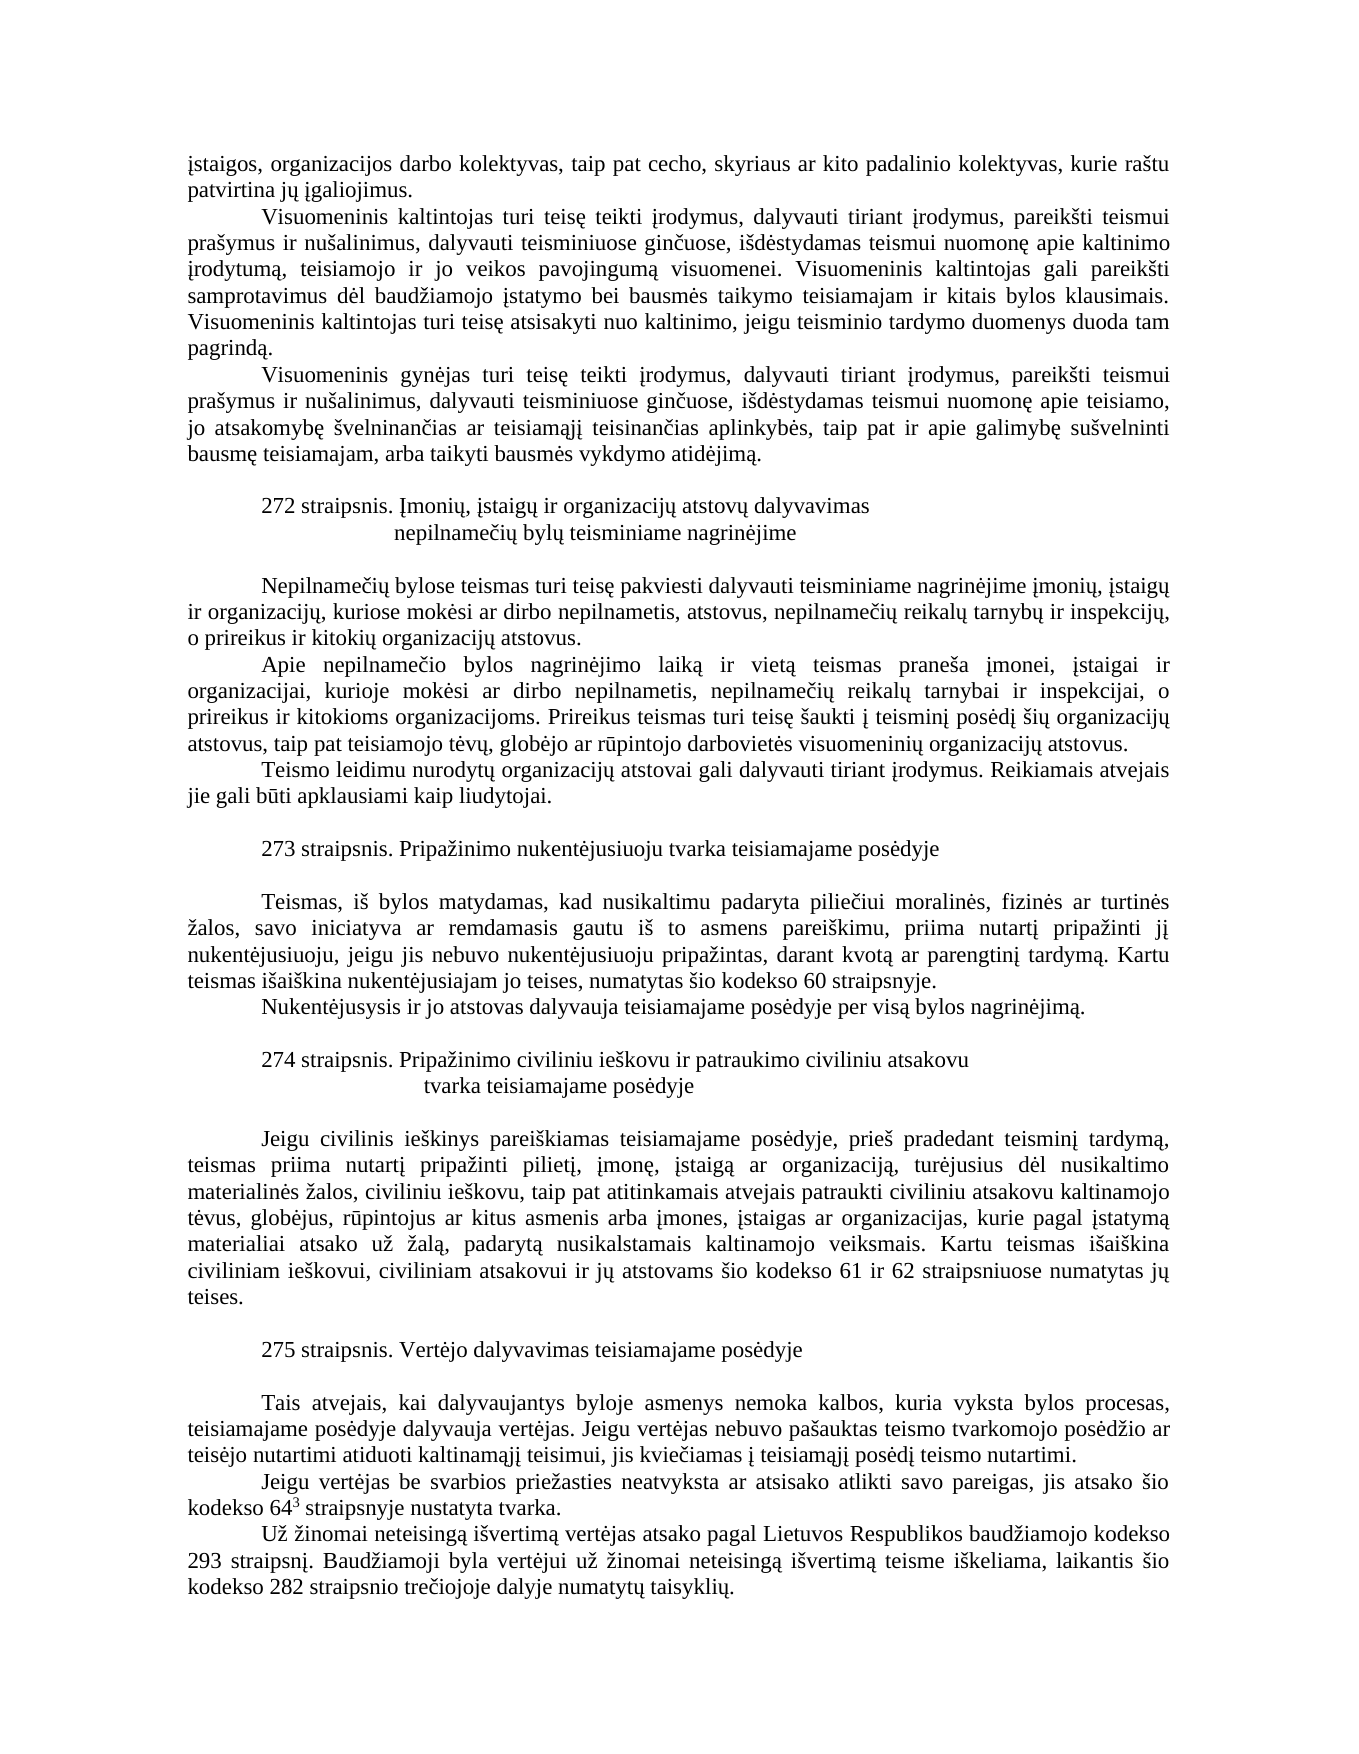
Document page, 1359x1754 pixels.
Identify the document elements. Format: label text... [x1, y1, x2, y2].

text įstaigos, organizacijos darbo kolektyvas, taip pat cecho, skyriaus ar kito padalinio kolektyvas, kurie raštu patvirtina jų įgaliojimus. [187, 150, 1171, 203]
text Teismas, iš bylos matydamas, kad nusikaltimu padaryta piliečiui moralinės, fizinės ar turtinės žalos, savo iniciatyva ar remdamasis gautu iš to asmens pareiškimu, priima nutartį pripažinti jį nukentėjusiuoju, jeigu jis nebuvo nukentėjusiuoju pripažintas, darant kvotą ar parengtinį tardymą. Kartu teismas išaiškina nukentėjusiajam jo teises, numatytas šio kodekso 60 straipsnyje. [187, 888, 1171, 993]
text nepilnamečių bylų teisminiame nagrinėjime [394, 519, 1171, 545]
text Tais atvejais, kai dalyvaujantys byloje asmenys nemoka kalbos, kuria vyksta bylos procesas, teisiamajame posėdyje dalyvauja vertėjas. Jeigu vertėjas nebuvo pašauktas teismo tvarkomojo posėdžio ar teisėjo nutartimi atiduoti kaltinamąjį teisimui, jis kviečiamas į teisiamąjį posėdį teismo nutartimi. [187, 1389, 1171, 1468]
text Už žinomai neteisingą išvertimą vertėjas atsako pagal Lietuvos Respublikos baudžiamojo kodekso 293 straipsnį. Baudžiamoji byla vertėjui už žinomai neteisingą išvertimą teisme iškeliama, laikantis šio kodekso 282 straipsnio trečiojoje dalyje numatytų taisyklių. [187, 1520, 1171, 1599]
text 274 straipsnis. Pripažinimo civiliniu ieškovu ir patraukimo civiliniu atsakovu [261, 1046, 1171, 1072]
text 272 straipsnis. Įmonių, įstaigų ir organizacijų atstovų dalyvavimas [261, 493, 1171, 519]
text Visuomeninis kaltintojas turi teisę teikti įrodymus, dalyvauti tiriant įrodymus, pareikšti teismui prašymus ir nušalinimus, dalyvauti teisminiuose ginčuose, išdėstydamas teismui nuomonę apie kaltinimo įrodytumą, teisiamojo ir jo veikos pavojingumą visuomenei. Visuomeninis kaltintojas gali pareikšti samprotavimus dėl baudžiamojo įstatymo bei bausmės taikymo teisiamajam ir kitais bylos klausimais. Visuomeninis kaltintojas turi teisę atsisakyti nuo kaltinimo, jeigu teisminio tardymo duomenys duoda tam pagrindą. [187, 203, 1171, 361]
text 273 straipsnis. Pripažinimo nukentėjusiuoju tvarka teisiamajame posėdyje [187, 835, 1171, 862]
text tvarka teisiamajame posėdyje [379, 1072, 1171, 1099]
text Jeigu vertėjas be svarbios priežasties neatvyksta ar atsisako atlikti savo pareigas, jis atsako šio kodekso 643 straipsnyje nustatyta tvarka. [187, 1468, 1171, 1520]
text Jeigu civilinis ieškinys pareiškiamas teisiamajame posėdyje, prieš pradedant teisminį tardymą, teismas priima nutartį pripažinti pilietį, įmonę, įstaigą ar organizaciją, turėjusius dėl nusikaltimo materialinės žalos, civiliniu ieškovu, taip pat atitinkamais atvejais patraukti civiliniu atsakovu kaltinamojo tėvus, globėjus, rūpintojus ar kitus asmenis arba įmones, įstaigas ar organizacijas, kurie pagal įstatymą materialiai atsako už žalą, padarytą nusikalstamais kaltinamojo veiksmais. Kartu teismas išaiškina civiliniam ieškovui, civiliniam atsakovui ir jų atstovams šio kodekso 61 ir 62 straipsniuose numatytas jų teises. [187, 1125, 1171, 1309]
text 275 straipsnis. Vertėjo dalyvavimas teisiamajame posėdyje [261, 1336, 1171, 1362]
text Apie nepilnamečio bylos nagrinėjimo laiką ir vietą teismas praneša įmonei, įstaigai ir organizacijai, kurioje mokėsi ar dirbo nepilnametis, nepilnamečių reikalų tarnybai ir inspekcijai, o prireikus ir kitokioms organizacijoms. Prireikus teismas turi teisę šaukti į teisminį posėdį šių organizacijų atstovus, taip pat teisiamojo tėvų, globėjo ar rūpintojo darbovietės visuomeninių organizacijų atstovus. [187, 651, 1171, 756]
text Nukentėjusysis ir jo atstovas dalyvauja teisiamajame posėdyje per visą bylos nagrinėjimą. [187, 993, 1171, 1020]
text Visuomeninis gynėjas turi teisę teikti įrodymus, dalyvauti tiriant įrodymus, pareikšti teismui prašymus ir nušalinimus, dalyvauti teisminiuose ginčuose, išdėstydamas teismui nuomonę apie teisiamo, jo atsakomybę švelninančias ar teisiamąjį teisinančias aplinkybės, taip pat ir apie galimybę sušvelninti bausmę teisiamajam, arba taikyti bausmės vykdymo atidėjimą. [187, 361, 1171, 466]
text Nepilnamečių bylose teismas turi teisę pakviesti dalyvauti teisminiame nagrinėjime įmonių, įstaigų ir organizacijų, kuriose mokėsi ar dirbo nepilnametis, atstovus, nepilnamečių reikalų tarnybų ir inspekcijų, o prireikus ir kitokių organizacijų atstovus. [187, 572, 1171, 651]
text Teismo leidimu nurodytų organizacijų atstovai gali dalyvauti tiriant įrodymus. Reikiamais atvejais jie gali būti apklausiami kaip liudytojai. [187, 756, 1171, 809]
